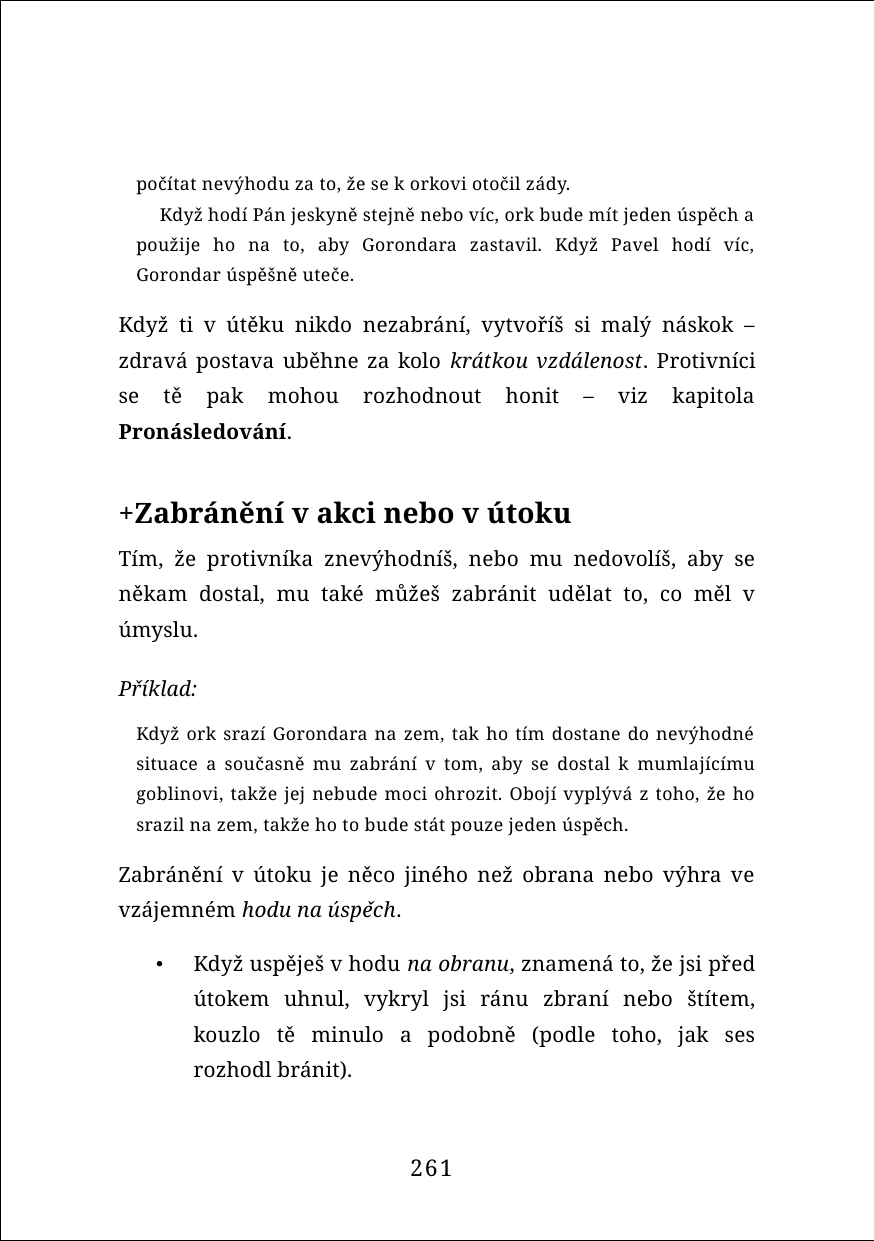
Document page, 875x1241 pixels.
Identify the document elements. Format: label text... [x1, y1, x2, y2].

list Když uspěješ v hodu na obranu, znamená to, že jsi před útokem uhnul, vykryl jsi ránu zbraní nebo štítem, kouzlo tě minulo a podobně (podle toho, jak ses rozhodl bránit). [156, 949, 756, 1084]
text Když ork srazí Gorondara na zem, tak ho tím dostane do nevýhodné situace a současně mu zabrání v tom, aby se dostal k mumlajícímu goblinovi, takže jej nebude moci ohrozit. Obojí vyplývá z toho, že ho srazil na zem, takže ho to bude stát pouze jeden úspěch. [136, 721, 756, 836]
text Když ti v útěku nikdo nezabrání, vytvoříš si malý náskok – zdravá postava uběhne za kolo krátkou vzdálenost. Protivníci se tě pak mohou rozhodnout honit – viz kapitola Pronásledování. [118, 310, 756, 445]
text Zabránění v útoku je něco jiného než obrana nebo výhra ve vzájemném hodu na úspěch. [118, 860, 756, 924]
subtitle +Zabránění v akci nebo v útoku [118, 494, 756, 532]
text počítat nevýhodu za to, že se k orkovi otočil zády. Když hodí Pán jeskyně stejně nebo víc, ork bude mít jeden úspěch a použije ho na to, aby Gorondara zastavil. Když Pavel hodí víc, Gorondar úspěšně uteče. [136, 172, 756, 287]
text Příklad: [118, 674, 756, 702]
text Tím, že protivníka znevýhodníš, nebo mu nedovolíš, aby se někam dostal, mu také můžeš zabránit udělat to, co měl v úmyslu. [118, 544, 756, 643]
